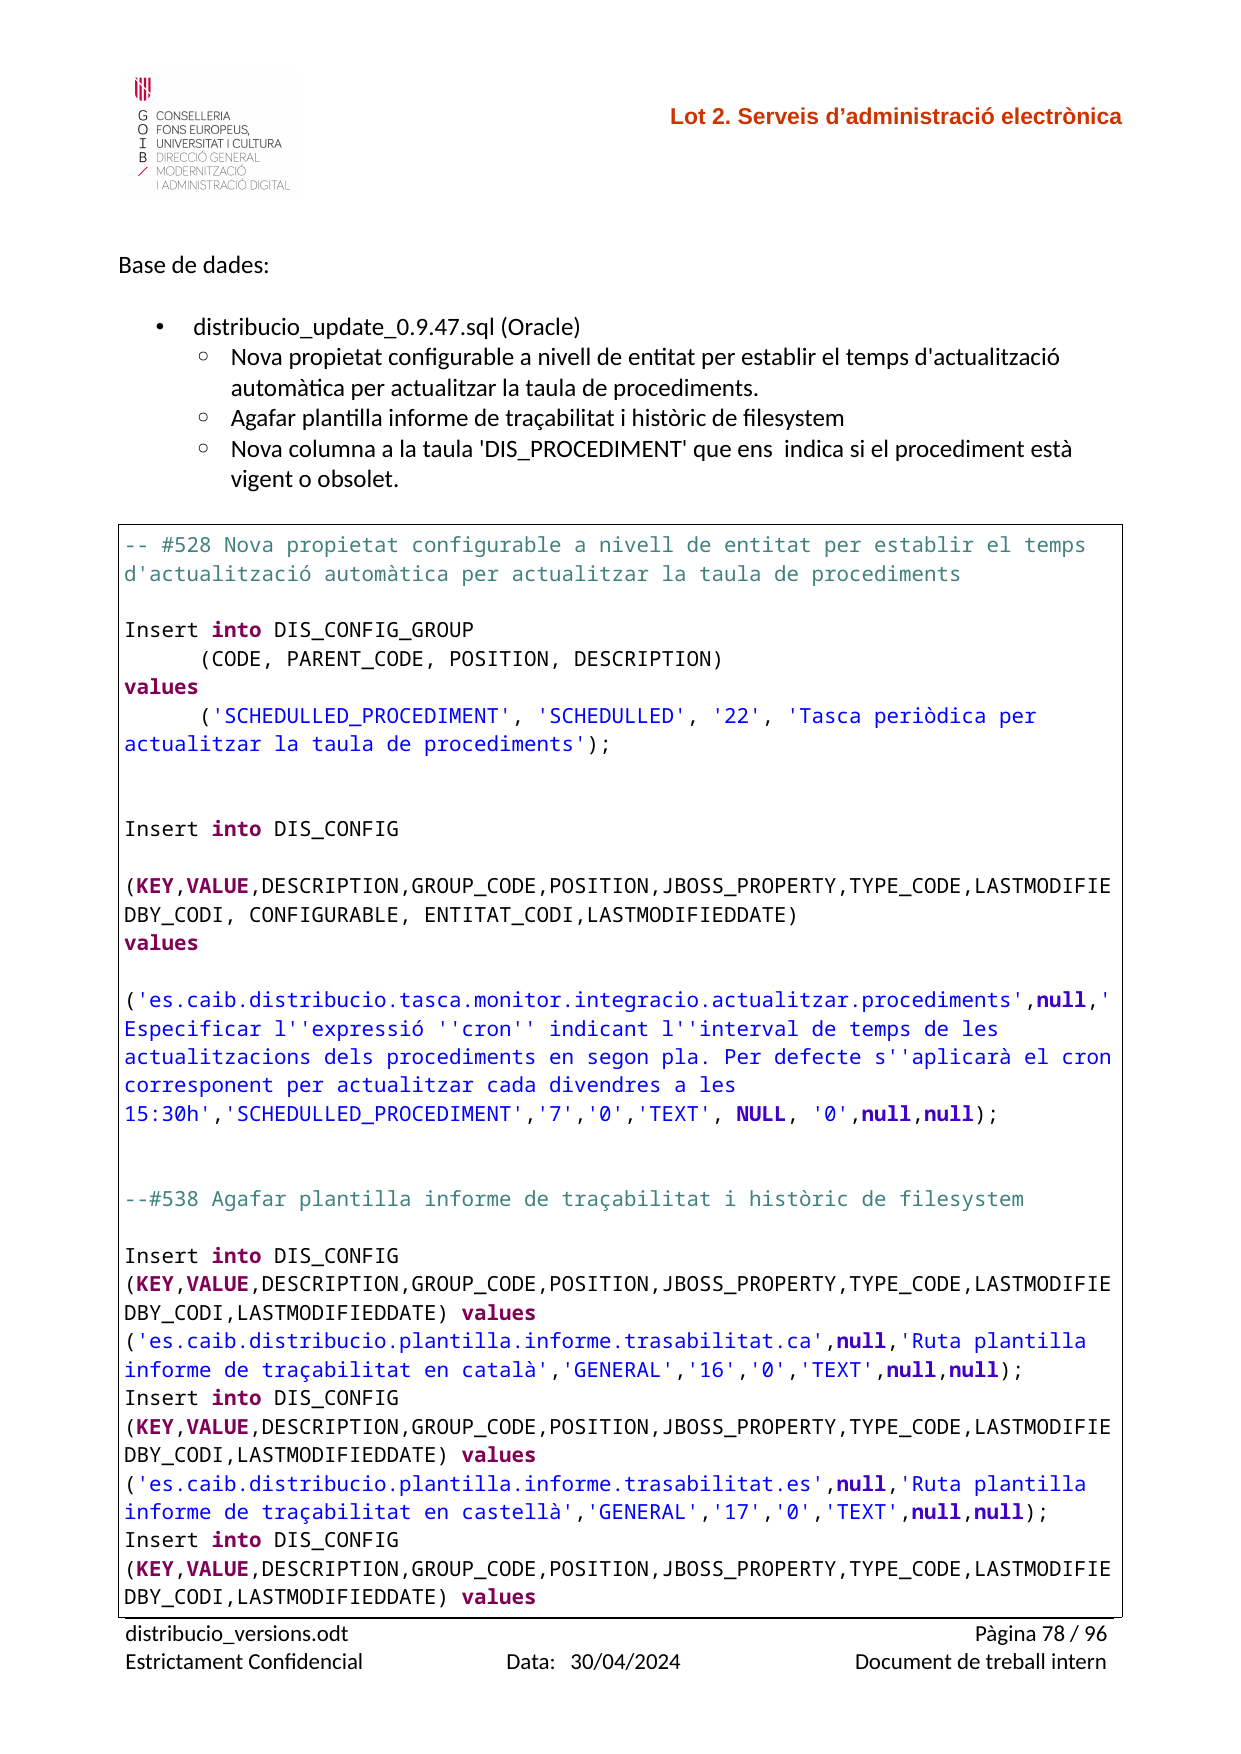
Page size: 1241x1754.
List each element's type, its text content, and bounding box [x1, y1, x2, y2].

text Base de dades: [118, 250, 1122, 280]
list Nova columna a la taula 'DIS_PROCEDIMENT' que ens indica si el procediment està vigent o obsolet. [193, 433, 1122, 494]
list Agafar plantilla informe de traçabilitat i històric de filesystem [193, 402, 1122, 433]
table_header -- #528 Nova propietat configurable a nivell de entitat per establir el temps d'actualització automàtica per actualitzar la taula de procediments Insert into DIS_CONFIG_GROUP (CODE, PARENT_CODE, POSITION, DESCRIPTION) values ('SCHEDULLED_PROCEDIMENT', 'SCHEDULLED', '22', 'Tasca periòdica per actualitzar la taula de procediments'); Insert into DIS_CONFIG (KEY,VALUE,DESCRIPTION,GROUP_CODE,POSITION,JBOSS_PROPERTY,TYPE_CODE,LASTMODIFIEDBY_CODI, CONFIGURABLE, ENTITAT_CODI,LASTMODIFIEDDATE) values ('es.caib.distribucio.tasca.monitor.integracio.actualitzar.procediments',null,'Especificar l''expressió ''cron'' indicant l''interval de temps de les actualitzacions dels procediments en segon pla. Per defecte s''aplicarà el cron corresponent per actualitzar cada divendres a les 15:30h','SCHEDULLED_PROCEDIMENT','7','0','TEXT', NULL, '0',null,null); --#538 Agafar plantilla informe de traçabilitat i històric de filesystem Insert into DIS_CONFIG (KEY,VALUE,DESCRIPTION,GROUP_CODE,POSITION,JBOSS_PROPERTY,TYPE_CODE,LASTMODIFIEDBY_CODI,LASTMODIFIEDDATE) values ('es.caib.distribucio.plantilla.informe.trasabilitat.ca',null,'Ruta plantilla informe de traçabilitat en català','GENERAL','16','0','TEXT',null,null); Insert into DIS_CONFIG (KEY,VALUE,DESCRIPTION,GROUP_CODE,POSITION,JBOSS_PROPERTY,TYPE_CODE,LASTMODIFIEDBY_CODI,LASTMODIFIEDDATE) values ('es.caib.distribucio.plantilla.informe.trasabilitat.es',null,'Ruta plantilla informe de traçabilitat en castellà','GENERAL','17','0','TEXT',null,null); Insert into DIS_CONFIG (KEY,VALUE,DESCRIPTION,GROUP_CODE,POSITION,JBOSS_PROPERTY,TYPE_CODE,LASTMODIFIEDBY_CODI,LASTMODIFIEDDATE) values [119, 525, 1122, 1617]
list distribucio_update_0.9.47.sql (Oracle) [156, 311, 1122, 341]
list Nova propietat configurable a nivell de entitat per establir el temps d'actualització automàtica per actualitzar la taula de procediments. [193, 341, 1122, 402]
picture [126, 70, 299, 197]
